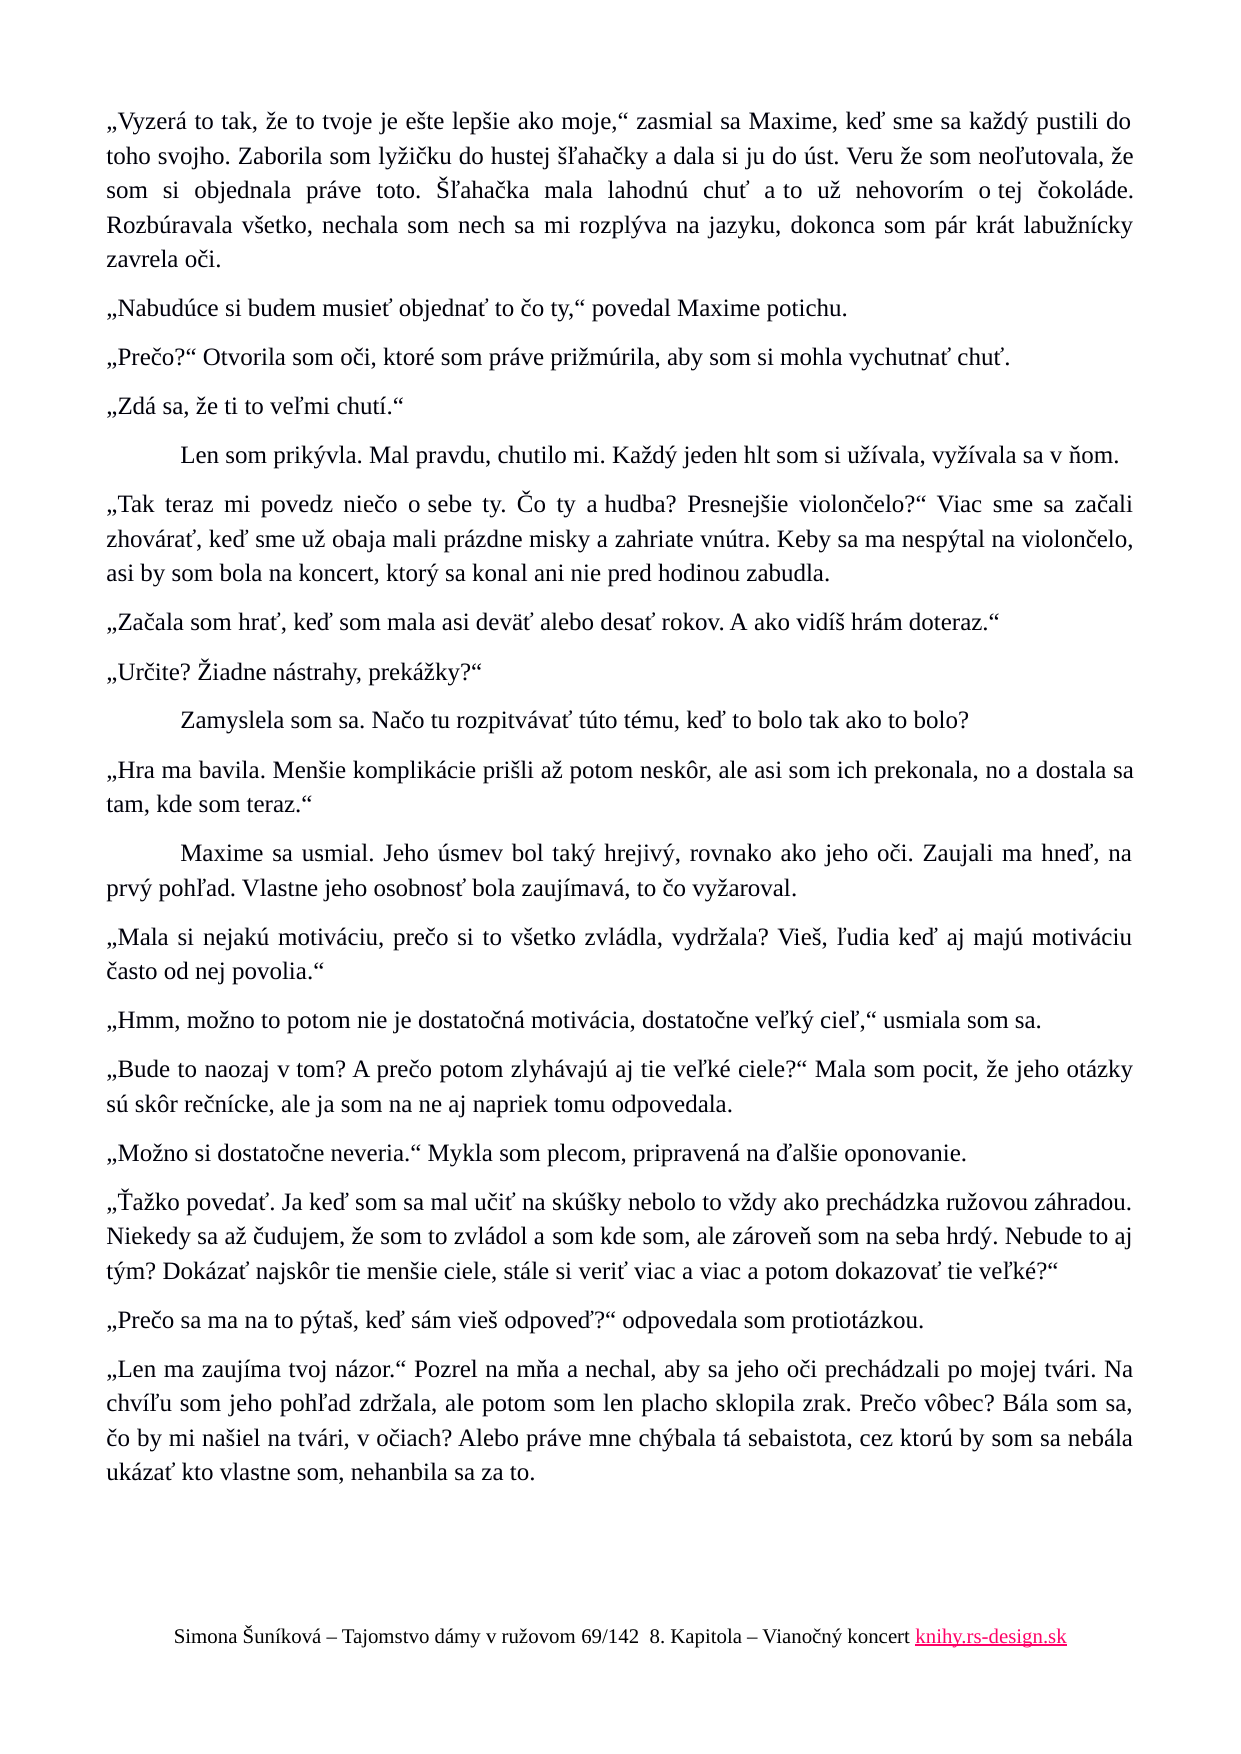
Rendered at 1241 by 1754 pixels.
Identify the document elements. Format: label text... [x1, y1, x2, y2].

text „Mala si nejakú motiváciu, prečo si to všetko zvládla, vydržala? Vieš, ľudia keď aj majú motiváciu často od nej povolia.“ [106, 922, 1134, 985]
text „Vyzerá to tak, že to tvoje je ešte lepšie ako moje,“ zasmial sa Maxime, keď sme sa každý pustili do toho svojho. Zaborila som lyžičku do hustej šľahačky a dala si ju do úst. Veru že som neoľutovala, že som si objednala práve toto. Šľahačka mala lahodnú chuť a to už nehovorím o tej čokoláde. Rozbúravala všetko, nechala som nech sa mi rozplýva na jazyku, dokonca som pár krát labužnícky zavrela oči. [106, 106, 1134, 273]
text „Možno si dostatočne neveria.“ Mykla som plecom, pripravená na ďalšie oponovanie. [106, 1138, 1134, 1167]
text „Určite? Žiadne nástrahy, prekážky?“ [106, 657, 1134, 685]
text Len som prikývla. Mal pravdu, chutilo mi. Každý jeden hlt som si užívala, vyžívala sa v ňom. [106, 440, 1134, 469]
text Zamyslela som sa. Načo tu rozpitvávať túto tému, keď to bolo tak ako to bolo? [106, 706, 1134, 734]
text „Len ma zaujíma tvoj názor.“ Pozrel na mňa a nechal, aby sa jeho oči prechádzali po mojej tvári. Na chvíľu som jeho pohľad zdržala, ale potom som len placho sklopila zrak. Prečo vôbec? Bála som sa, čo by mi našiel na tvári, v očiach? Alebo práve mne chýbala tá sebaistota, cez ktorú by som sa nebála ukázať kto vlastne som, nehanbila sa za to. [106, 1354, 1134, 1486]
text „Bude to naozaj v tom? A prečo potom zlyhávajú aj tie veľké ciele?“ Mala som pocit, že jeho otázky sú skôr rečnícke, ale ja som na ne aj napriek tomu odpovedala. [106, 1054, 1134, 1118]
text „Prečo?“ Otvorila som oči, ktoré som práve prižmúrila, aby som si mohla vychutnať chuť. [106, 342, 1134, 371]
text „Prečo sa ma na to pýtaš, keď sám vieš odpoveď?“ odpovedala som protiotázkou. [106, 1305, 1134, 1334]
text „Nabudúce si budem musieť objednať to čo ty,“ povedal Maxime potichu. [106, 293, 1134, 322]
text „Tak teraz mi povedz niečo o sebe ty. Čo ty a hudba? Presnejšie violončelo?“ Viac sme sa začali zhovárať, keď sme už obaja mali prázdne misky a zahriate vnútra. Keby sa ma nespýtal na violončelo, asi by som bola na koncert, ktorý sa konal ani nie pred hodinou zabudla. [106, 489, 1134, 587]
text „Začala som hrať, keď som mala asi deväť alebo desať rokov. A ako vidíš hrám doteraz.“ [106, 607, 1134, 636]
text „Hra ma bavila. Menšie komplikácie prišli až potom neskôr, ale asi som ich prekonala, no a dostala sa tam, kde som teraz.“ [106, 755, 1134, 818]
text „Hmm, možno to potom nie je dostatočná motivácia, dostatočne veľký cieľ,“ usmiala som sa. [106, 1005, 1134, 1034]
text „Zdá sa, že ti to veľmi chutí.“ [106, 391, 1134, 420]
text „Ťažko povedať. Ja keď som sa mal učiť na skúšky nebolo to vždy ako prechádzka ružovou záhradou. Niekedy sa až čudujem, že som to zvládol a som kde som, ale zároveň som na seba hrdý. Nebude to aj tým? Dokázať najskôr tie menšie ciele, stále si veriť viac a viac a potom dokazovať tie veľké?“ [106, 1187, 1134, 1285]
text Maxime sa usmial. Jeho úsmev bol taký hrejivý, rovnako ako jeho oči. Zaujali ma hneď, na prvý pohľad. Vlastne jeho osobnosť bola zaujímavá, to čo vyžaroval. [106, 838, 1134, 901]
